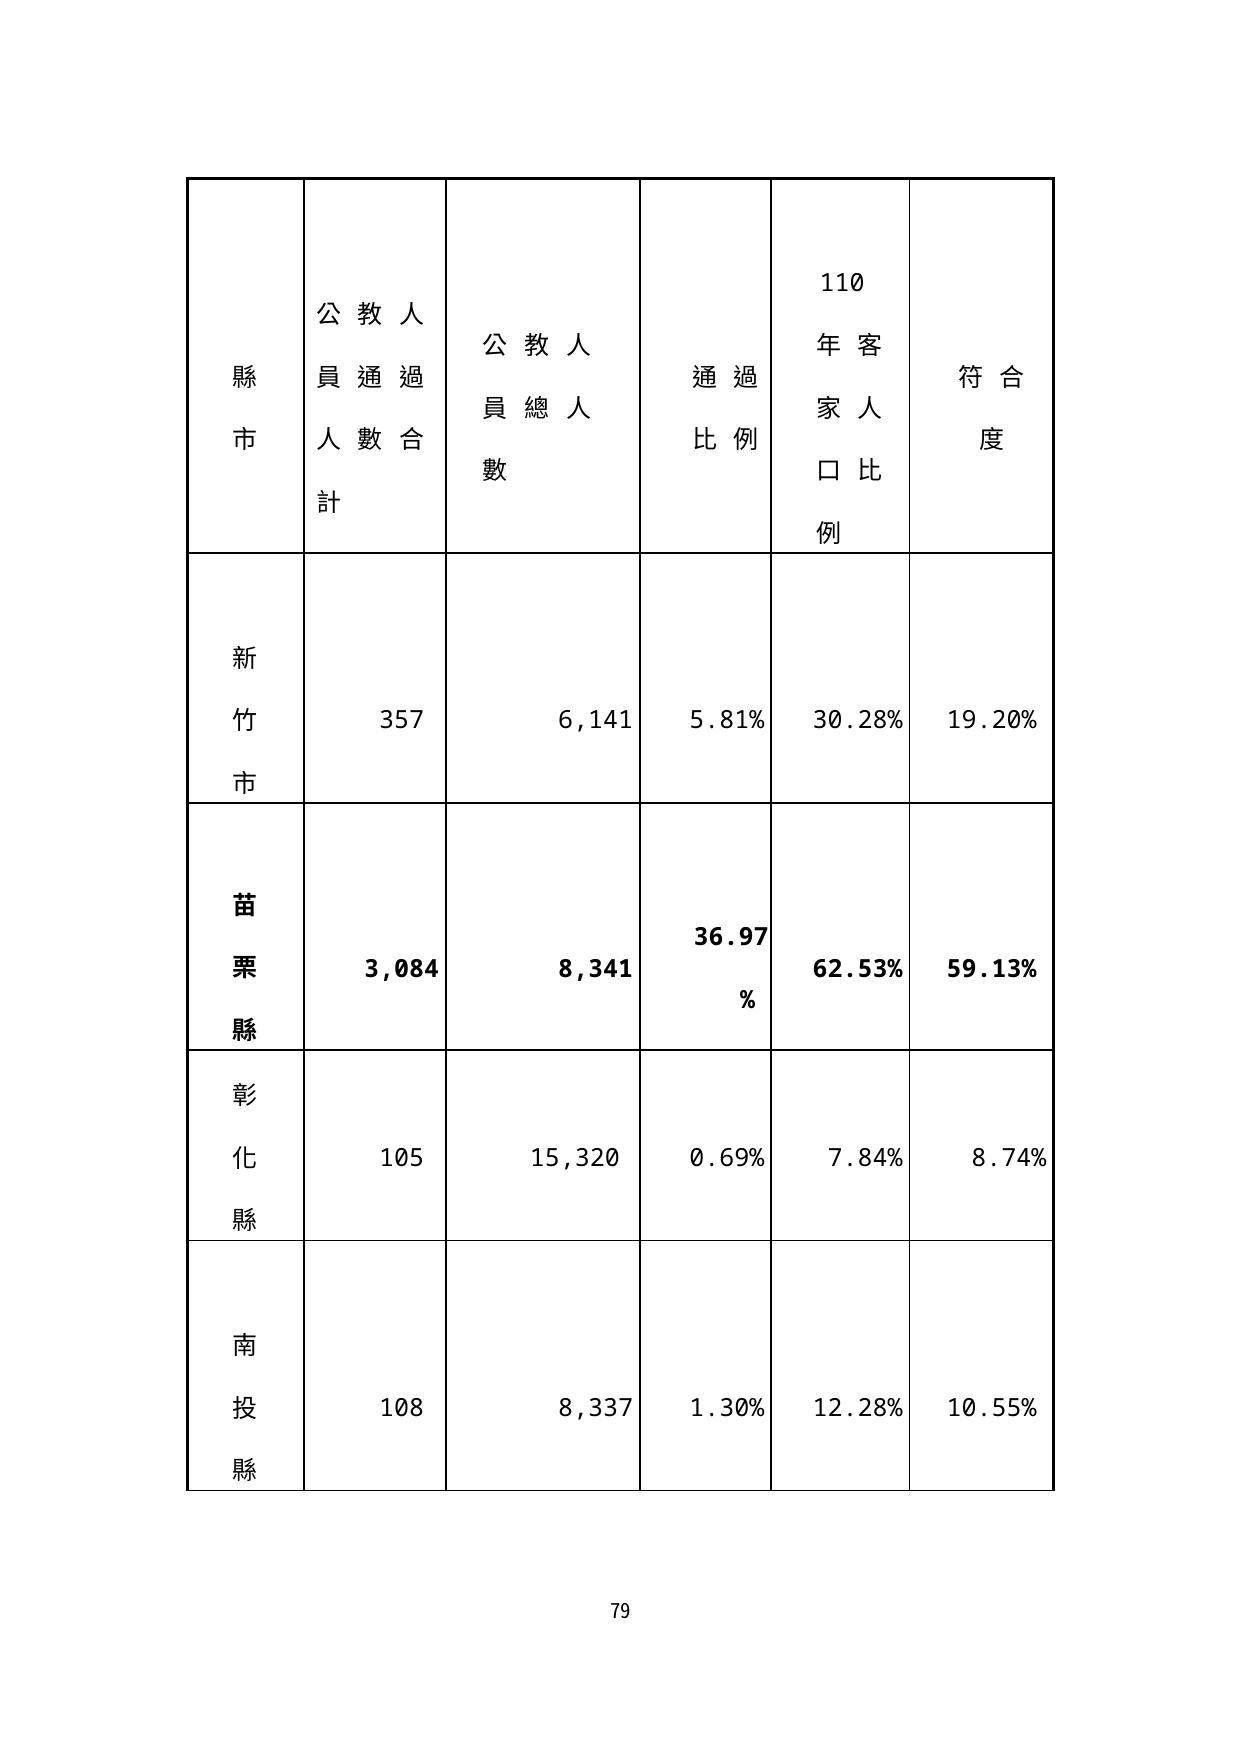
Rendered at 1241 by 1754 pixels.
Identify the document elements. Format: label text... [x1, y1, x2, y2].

table_cell 357 [305, 554, 445, 802]
table_cell 8.74% [910, 1051, 1052, 1240]
table_cell 36.97% [641, 804, 770, 1049]
table_cell 105 [305, 1051, 445, 1240]
table_cell 6,141 [447, 554, 639, 802]
table_cell 南投縣 [189, 1241, 303, 1490]
table_cell 苗栗縣 [189, 804, 303, 1049]
table_cell 12.28% [772, 1241, 909, 1490]
table_header 公教人員總人數 [447, 180, 639, 552]
table_cell 8,341 [447, 804, 639, 1049]
table_header 符合度 [910, 180, 1052, 552]
table_cell 新竹市 [189, 554, 303, 802]
table_cell 19.20% [910, 554, 1052, 802]
table_cell 7.84% [772, 1051, 909, 1240]
table_header 通過比例 [641, 180, 770, 552]
table_cell 30.28% [772, 554, 909, 802]
table_cell 108 [305, 1241, 445, 1490]
table_header 110 年客家人口比例 [772, 180, 909, 552]
table_cell 3,084 [305, 804, 445, 1049]
table_cell 8,337 [447, 1241, 639, 1490]
table_cell 10.55% [910, 1241, 1052, 1490]
table_cell 彰化縣 [189, 1051, 303, 1240]
table_header 縣市 [189, 180, 303, 552]
table_cell 0.69% [641, 1051, 770, 1240]
table_cell 62.53% [772, 804, 909, 1049]
table_header 公教人員通過人數合計 [305, 180, 445, 552]
table_cell 59.13% [910, 804, 1052, 1049]
table_cell 1.30% [641, 1241, 770, 1490]
table_cell 15,320 [447, 1051, 639, 1240]
table_cell 5.81% [641, 554, 770, 802]
